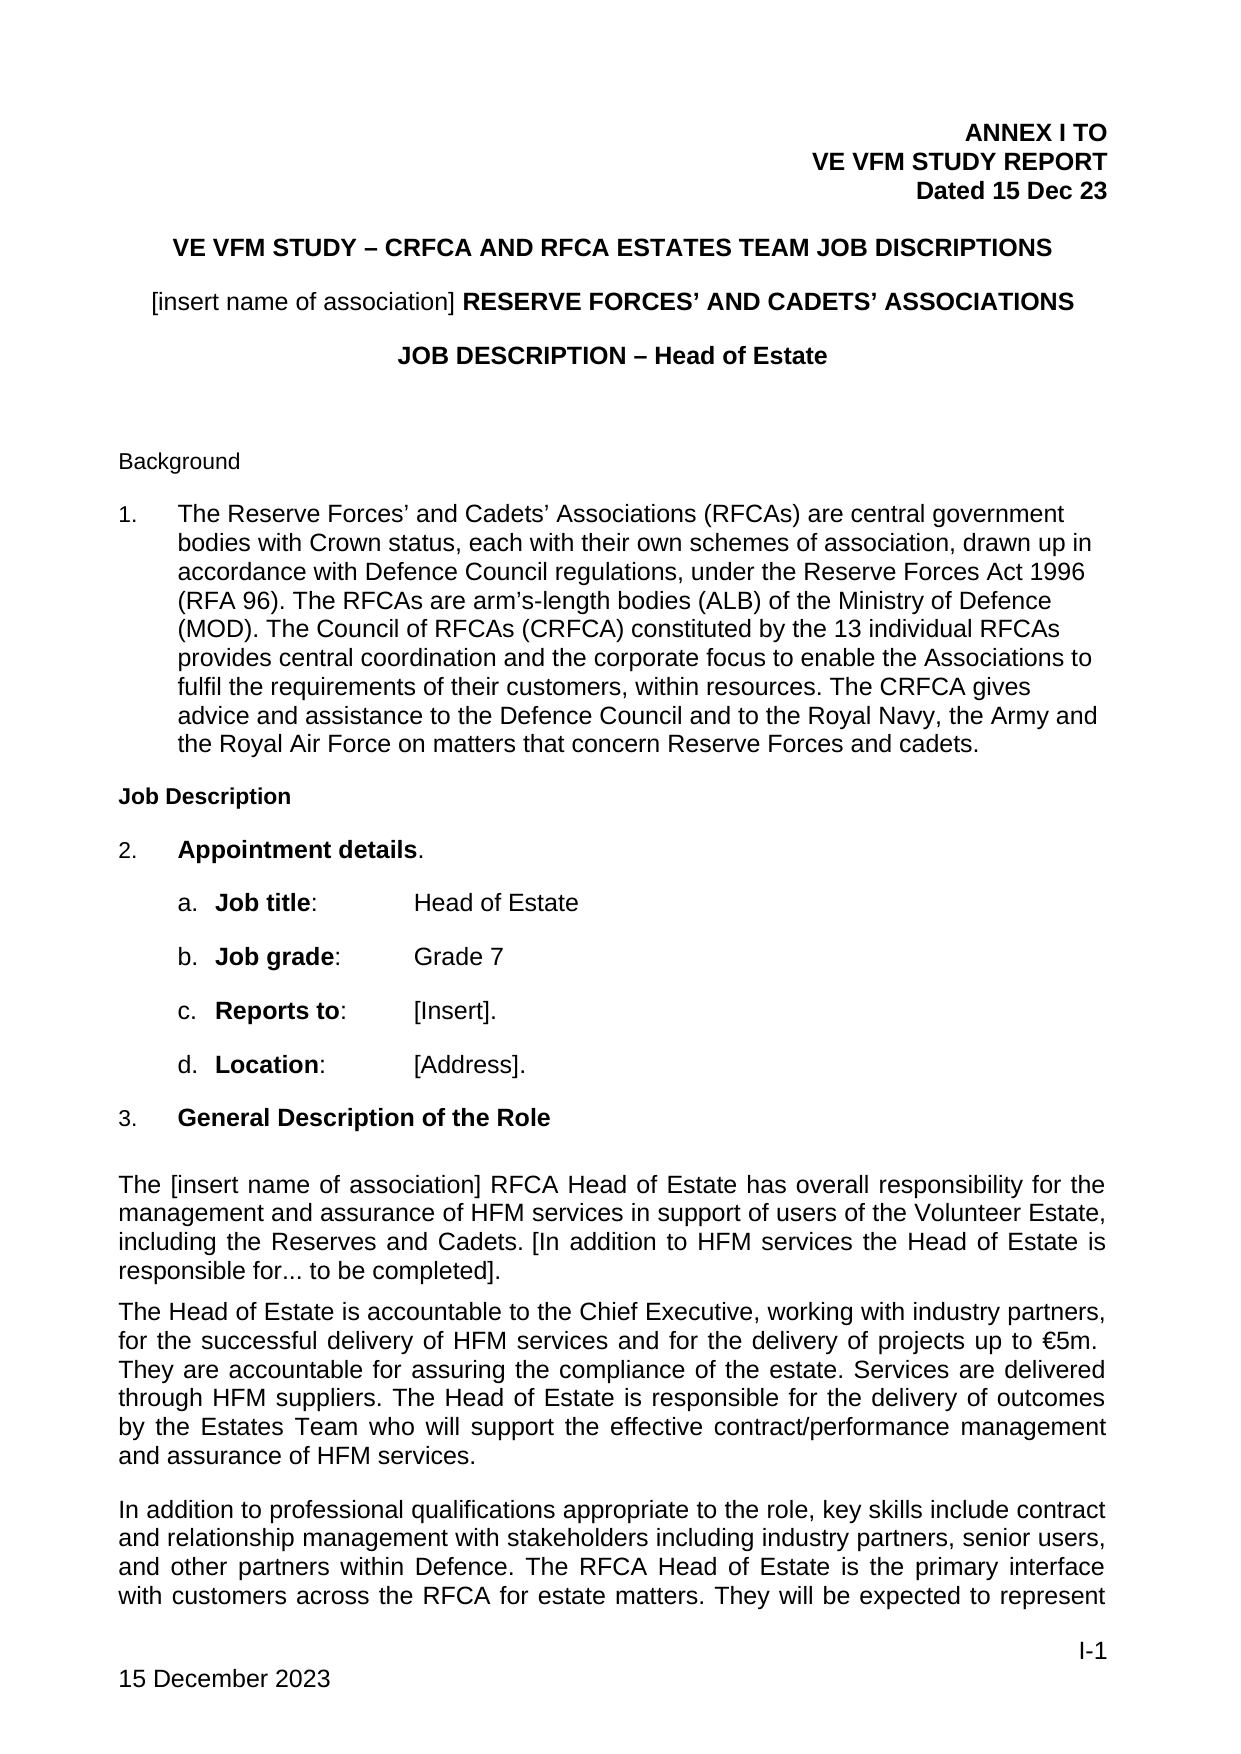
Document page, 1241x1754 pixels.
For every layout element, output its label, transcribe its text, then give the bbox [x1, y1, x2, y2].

text The [insert name of association] RFCA Head of Estate has overall responsibility for the management and assurance of HFM services in support of users of the Volunteer Estate, including the Reserves and Cadets. [In addition to HFM services the Head of Estate is responsible for... to be completed]. [118, 1169, 1107, 1284]
list Location: [Address]. [177, 1049, 1107, 1078]
list General Description of the Role [118, 1103, 1107, 1132]
list The Reserve Forces’ and Cadets’ Associations (RFCAs) are central government bodies with Crown status, each with their own schemes of association, drawn up in accordance with Defence Council regulations, under the Reserve Forces Act 1996 (RFA 96). The RFCAs are arm’s-length bodies (ALB) of the Ministry of Defence (MOD). The Council of RFCAs (CRFCA) constituted by the 13 individual RFCAs provides central coordination and the corporate focus to enable the Associations to fulfil the requirements of their customers, within resources. The CRFCA gives advice and assistance to the Defence Council and to the Royal Navy, the Army and the Royal Air Force on matters that concern Reserve Forces and cadets. [118, 499, 1107, 758]
text VE VFM STUDY REPORT [118, 147, 1107, 176]
text ANNEX I TO [118, 118, 1107, 147]
list Appointment details. [118, 834, 1107, 863]
subtitle Background [118, 448, 1107, 474]
text [insert name of association] RESERVE FORCES’ AND CADETS’ ASSOCIATIONS [118, 287, 1107, 316]
subtitle Job Description [118, 783, 1107, 809]
text In addition to professional qualifications appropriate to the role, key skills include contract and relationship management with stakeholders including industry partners, senior users, and other partners within Defence. The RFCA Head of Estate is the primary interface with customers across the RFCA for estate matters. They will be expected to represent [118, 1494, 1107, 1609]
list Job title: Head of Estate [177, 888, 1107, 917]
text VE VFM STUDY – CRFCA AND RFCA ESTATES TEAM JOB DISCRIPTIONS [118, 233, 1107, 262]
text The Head of Estate is accountable to the Chief Executive, working with industry partners, for the successful delivery of HFM services and for the delivery of projects up to €5m. They are accountable for assuring the compliance of the estate. Services are delivered through HFM suppliers. The Head of Estate is responsible for the delivery of outcomes by the Estates Team who will support the effective contract/performance management and assurance of HFM services. [118, 1297, 1107, 1469]
list Job grade: Grade 7 [177, 942, 1107, 971]
text JOB DESCRIPTION – Head of Estate [118, 341, 1107, 369]
list Reports to: [Insert]. [177, 996, 1107, 1024]
text Dated 15 Dec 23 [118, 176, 1107, 204]
